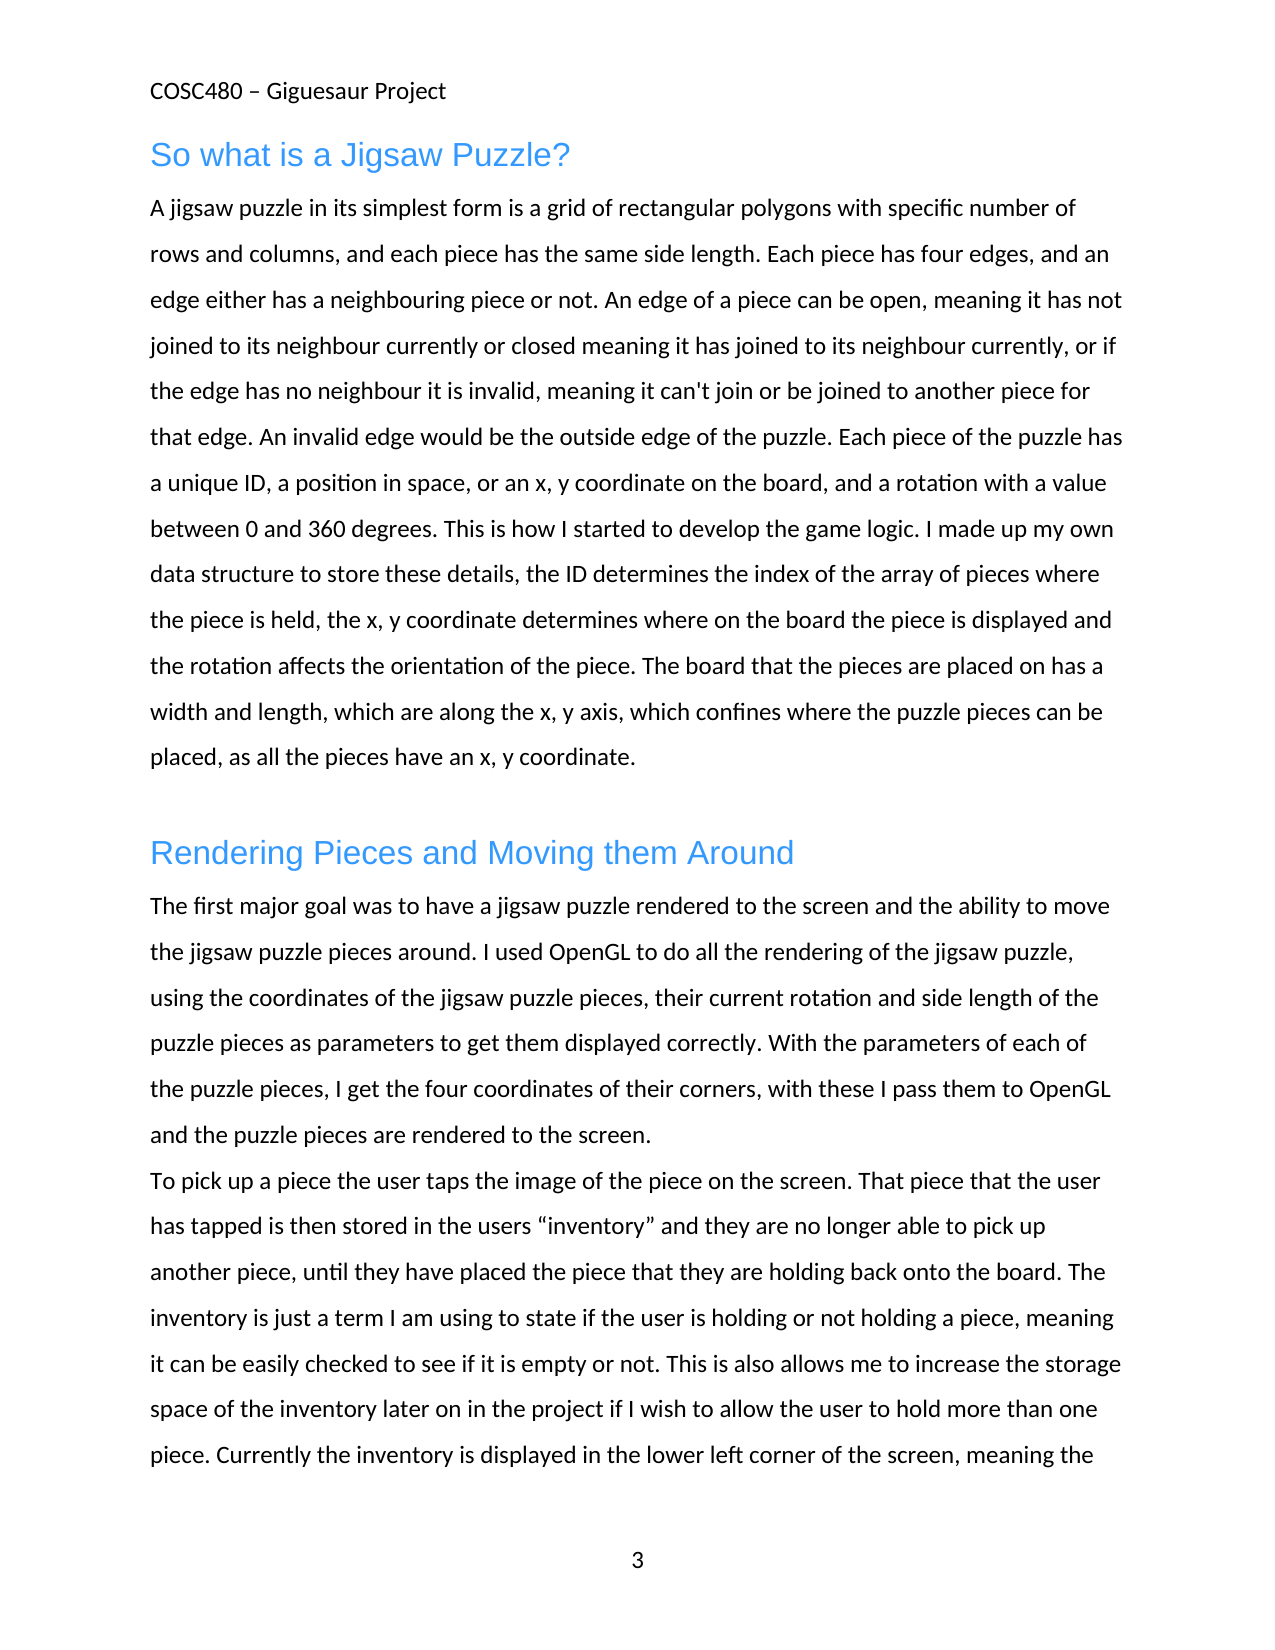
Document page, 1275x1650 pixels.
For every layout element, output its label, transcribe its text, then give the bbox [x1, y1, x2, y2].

text The first major goal was to have a jigsaw puzzle rendered to the screen and the ability to move the jigsaw puzzle pieces around. I used OpenGL to do all the rendering of the jigsaw puzzle, using the coordinates of the jigsaw puzzle pieces, their current rotation and side length of the puzzle pieces as parameters to get them displayed correctly. With the parameters of each of the puzzle pieces, I get the four coordinates of their corners, with these I pass them to OpenGL and the puzzle pieces are rendered to the screen. [150, 890, 1125, 1149]
text To pick up a piece the user taps the image of the piece on the screen. That piece that the user has tapped is then stored in the users “inventory” and they are no longer able to pick up another piece, until they have placed the piece that they are holding back onto the board. The inventory is just a term I am using to state if the user is holding or not holding a piece, meaning it can be easily checked to see if it is empty or not. This is also allows me to increase the storage space of the inventory later on in the project if I wish to allow the user to hold more than one piece. Currently the inventory is displayed in the lower left corner of the screen, meaning the [150, 1165, 1125, 1470]
text A jigsaw puzzle in its simplest form is a grid of rectangular polygons with specific number of rows and columns, and each piece has the same side length. Each piece has four edges, and an edge either has a neighbouring piece or not. An edge of a piece can be open, meaning it has not joined to its neighbour currently or closed meaning it has joined to its neighbour currently, or if the edge has no neighbour it is invalid, meaning it can't join or be joined to another piece for that edge. An invalid edge would be the outside edge of the puzzle. Each piece of the puzzle has a unique ID, a position in space, or an x, y coordinate on the board, and a rotation with a value between 0 and 360 degrees. This is how I started to develop the game logic. I made up my own data structure to store these details, the ID determines the index of the array of pieces where the piece is held, the x, y coordinate determines where on the board the piece is displayed and the rotation affects the orientation of the piece. The board that the pieces are placed on has a width and length, which are along the x, y axis, which confines where the puzzle pieces can be placed, as all the pieces have an x, y coordinate. [150, 193, 1125, 772]
subtitle Rendering Pieces and Moving them Around [150, 833, 1125, 871]
subtitle So what is a Jigsaw Puzzle? [150, 135, 1125, 173]
